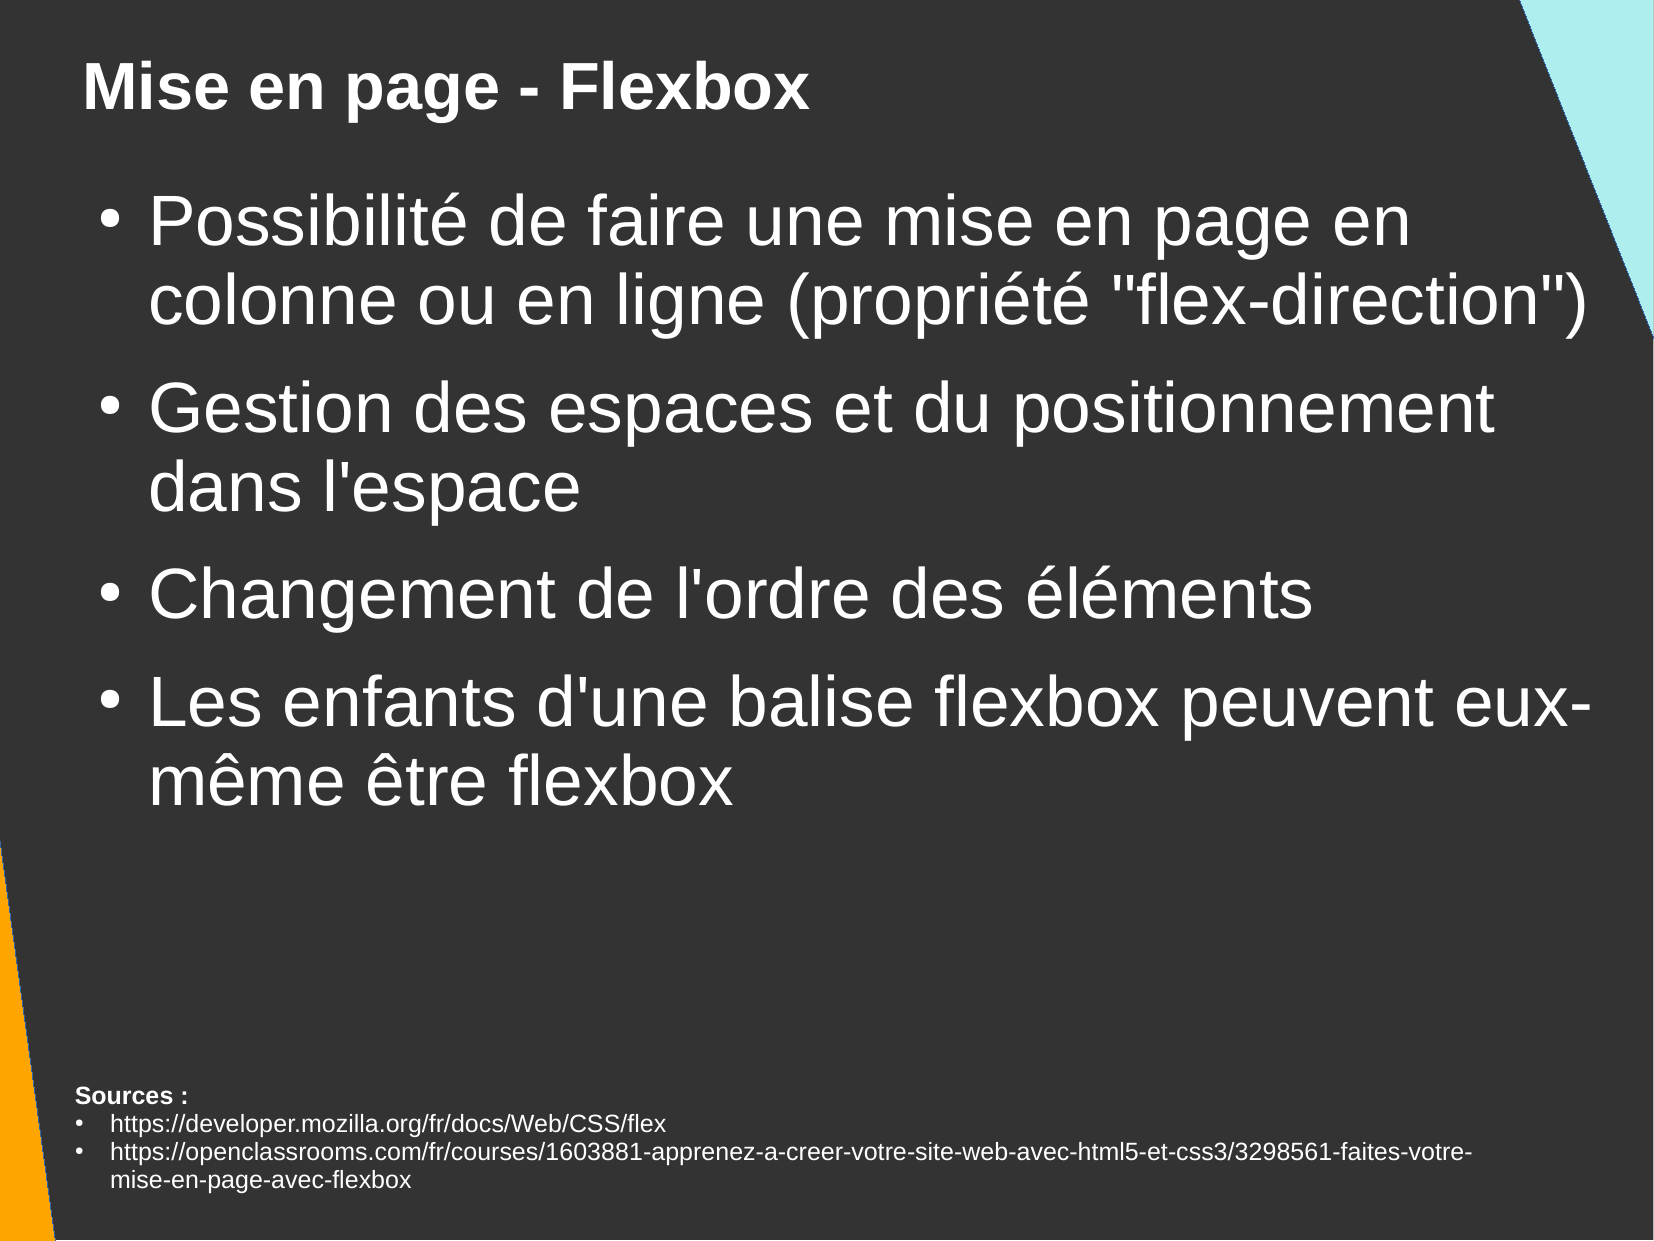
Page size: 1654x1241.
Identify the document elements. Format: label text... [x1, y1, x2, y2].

text_box Sources : https://developer.mozilla.org/fr/docs/Web/CSS/flex https://openclassrooms.com/fr/courses/1603881-apprenez-a-creer-votre-site-web-avec-html5-et-css3/3298561-faites-votre-mise-en-page-avec-flexbox [60, 1074, 1546, 1241]
title Mise en page - Flexbox [82, 49, 1571, 152]
list Possibilité de faire une mise en page en colonne ou en ligne (propriété "flex-direction") Gestion des espaces et du positionnement dans l'espace Changement de l'ordre des éléments Les enfants d'une balise flexbox peuvent eux-même être flexbox [80, 180, 1605, 875]
text_box [0, 840, 56, 1241]
text_box [1519, 0, 1654, 339]
